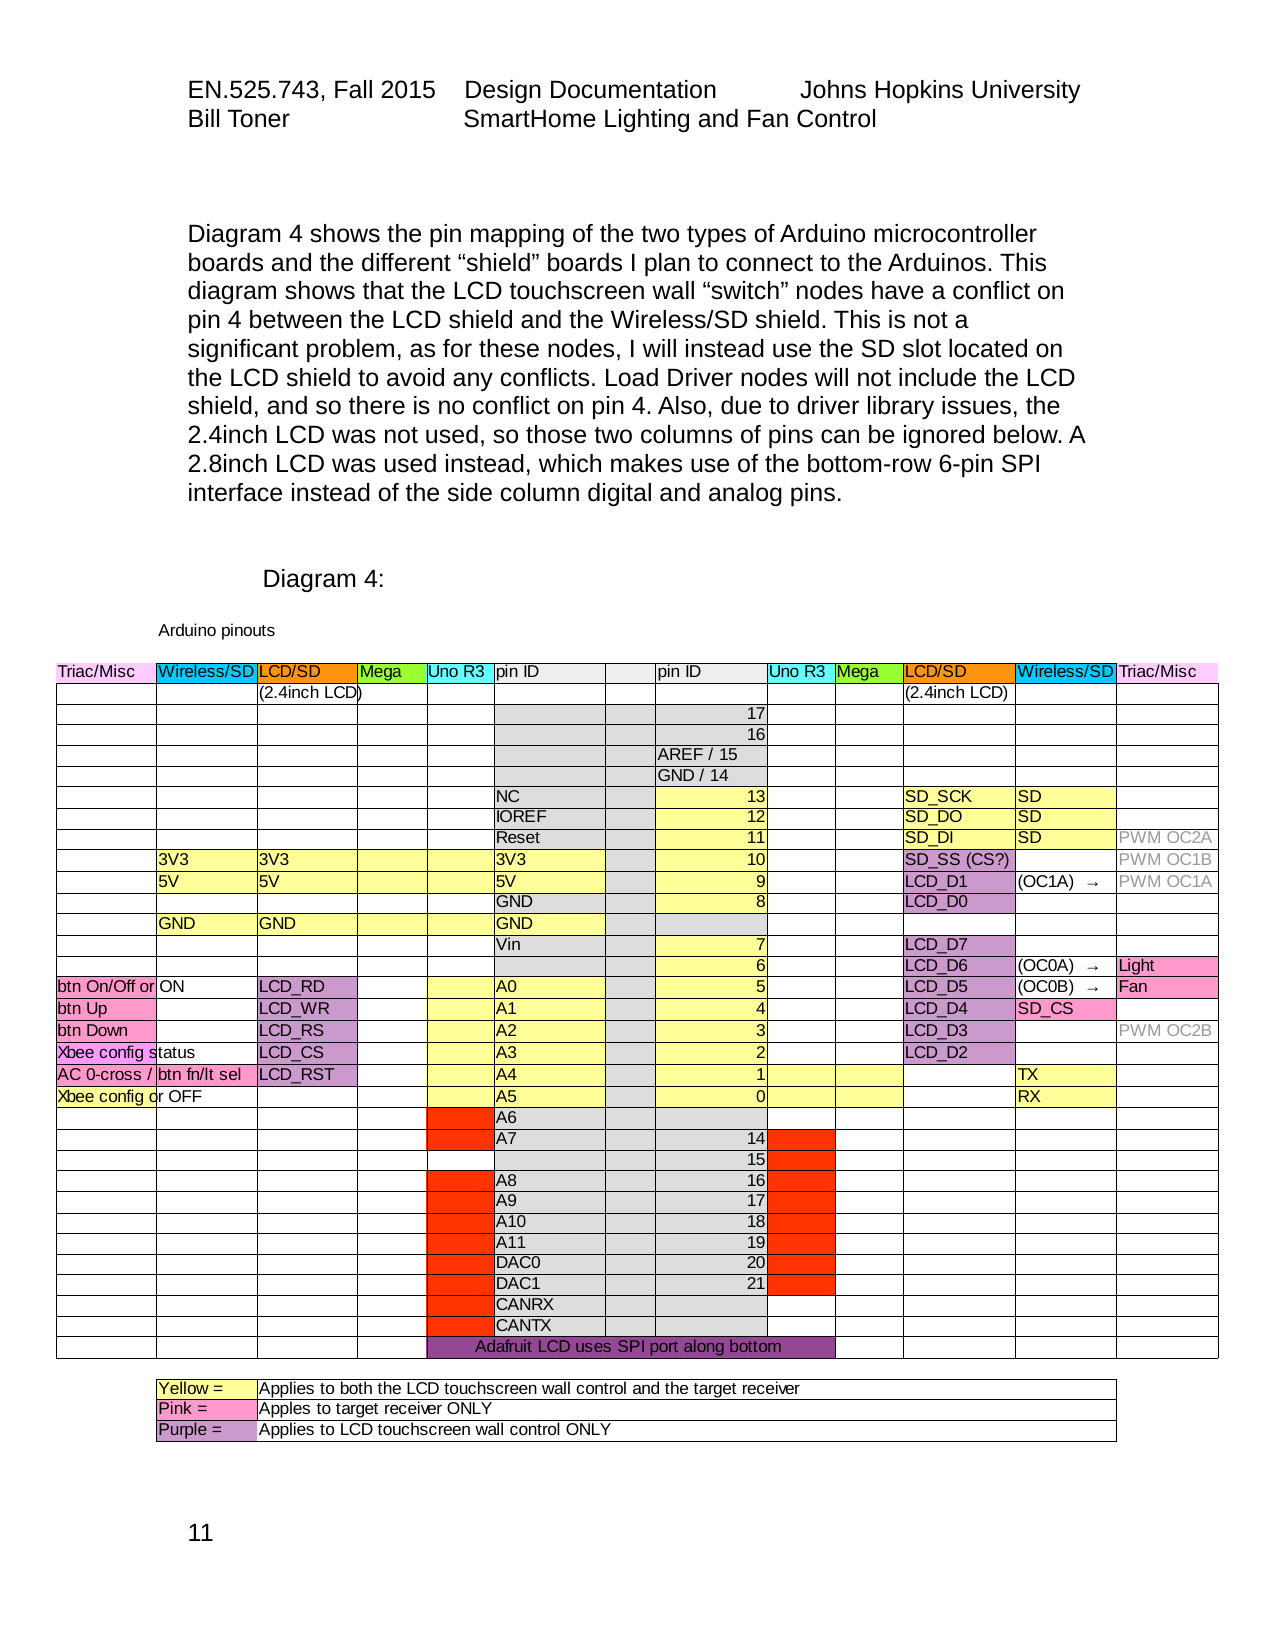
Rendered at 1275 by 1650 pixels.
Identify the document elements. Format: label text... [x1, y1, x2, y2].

text Diagram 4 shows the pin mapping of the two types of Arduino microcontroller boards and the different “shield” boards I plan to connect to the Arduinos. This diagram shows that the LCD touchscreen wall “switch” nodes have a conflict on pin 4 between the LCD shield and the Wireless/SD shield. This is not a significant problem, as for these nodes, I will instead use the SD slot located on the LCD shield to avoid any conflicts. Load Driver nodes will not include the LCD shield, and so there is no conflict on pin 4. Also, due to driver library issues, the 2.4inch LCD was not used, so those two columns of pins can be ignored below. A 2.8inch LCD was used instead, which makes use of the bottom-row 6-pin SPI interface instead of the side column digital and analog pins. [187, 219, 1087, 506]
text Diagram 4: [187, 564, 1087, 592]
